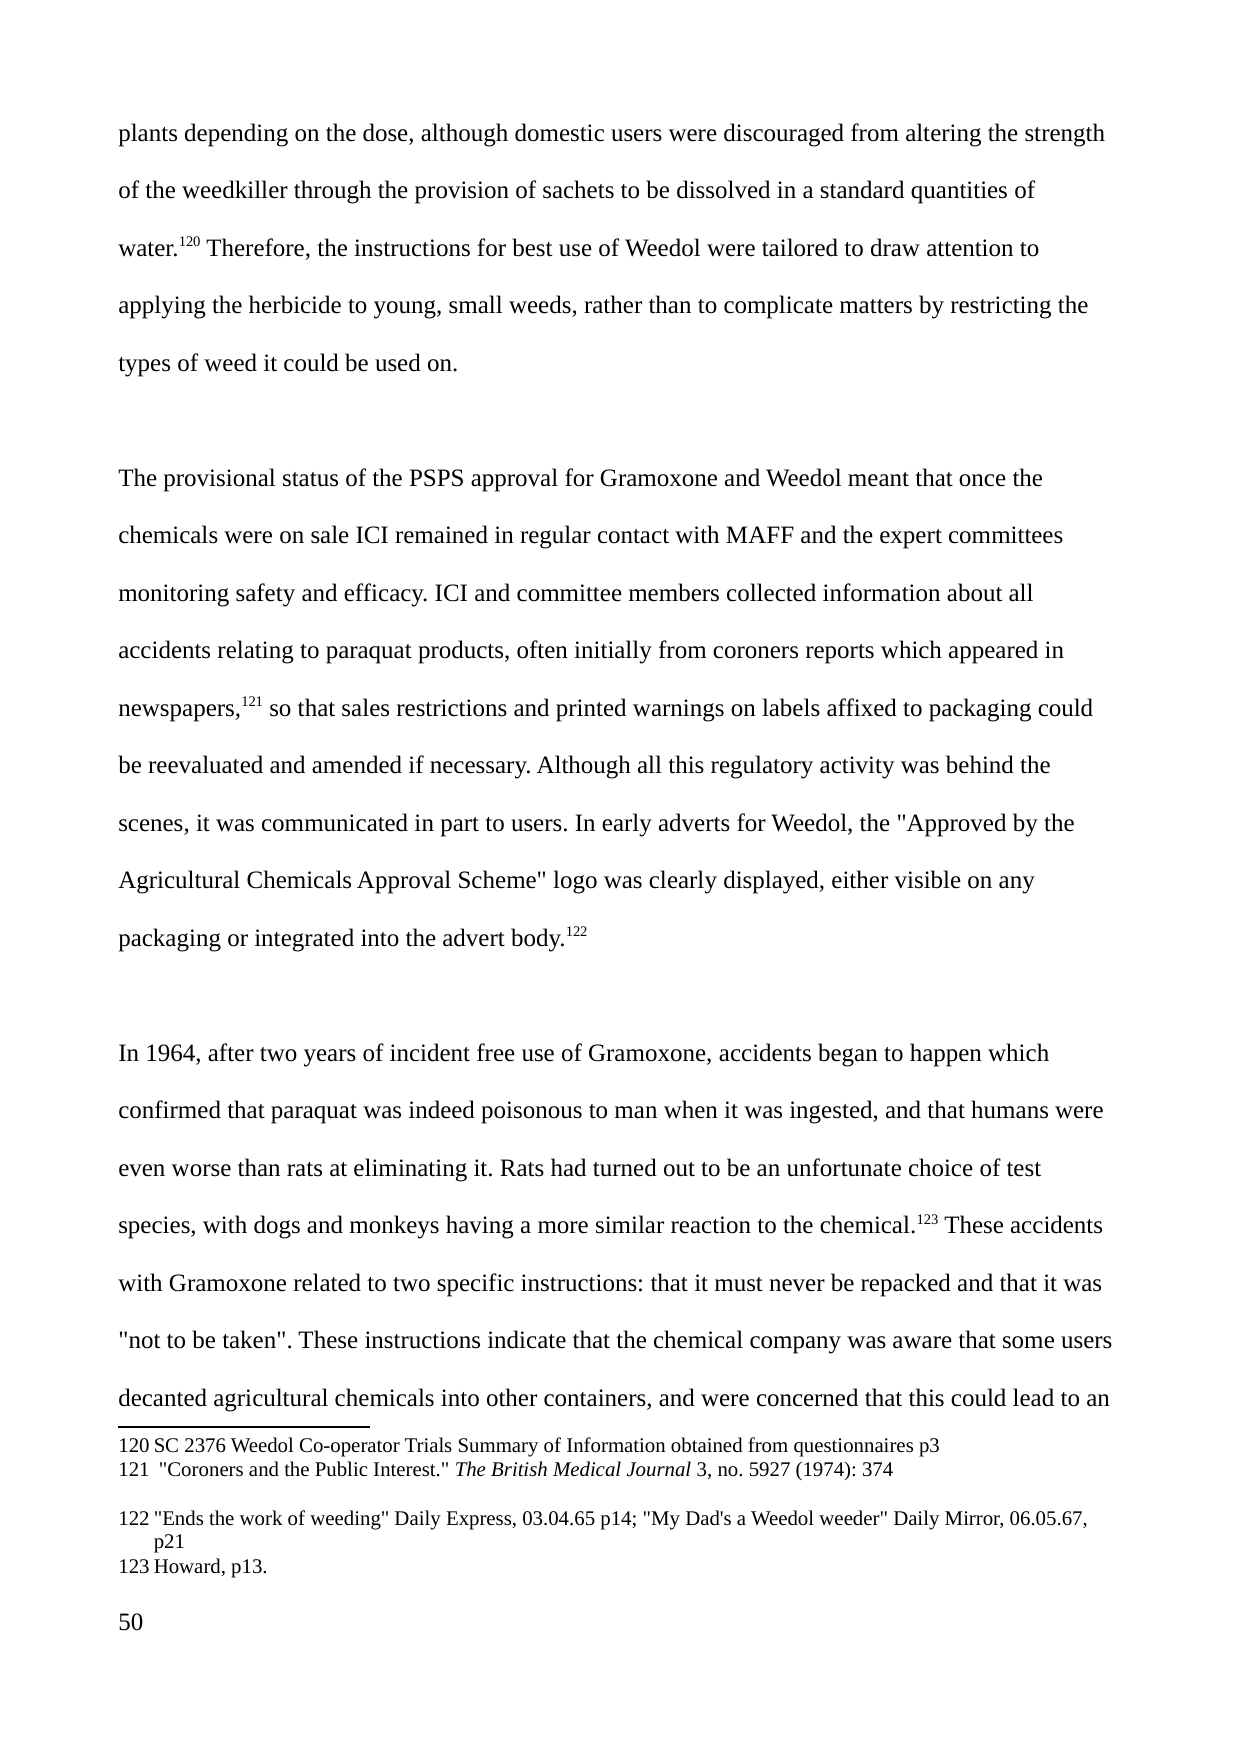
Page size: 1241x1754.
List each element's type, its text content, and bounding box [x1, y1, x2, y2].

text "Coroners and the Public Interest." The British Medical Journal 3, no. 5927 (1974): 374 [118, 1457, 1122, 1481]
text "Ends the work of weeding" Daily Express, 03.04.65 p14; "My Dad's a Weedol weeder" Daily Mirror, 06.05.67, p21 [118, 1505, 1122, 1553]
text The provisional status of the PSPS approval for Gramoxone and Weedol meant that once the chemicals were on sale ICI remained in regular contact with MAFF and the expert committees monitoring safety and efficacy. ICI and committee members collected information about all accidents relating to paraquat products, often initially from coroners reports which appeared in newspapers, so that sales restrictions and printed warnings on labels affixed to packaging could be reevaluated and amended if necessary. Although all this regulatory activity was behind the scenes, it was communicated in part to users. In early adverts for Weedol, the "Approved by the Agricultural Chemicals Approval Scheme" logo was clearly displayed, either visible on any packaging or integrated into the advert body. [118, 463, 1122, 952]
text plants depending on the dose, although domestic users were discouraged from altering the strength of the weedkiller through the provision of sachets to be dissolved in a standard quantities of water. Therefore, the instructions for best use of Weedol were tailored to draw attention to applying the herbicide to young, small weeds, rather than to complicate matters by restricting the types of weed it could be used on. [118, 118, 1122, 377]
text In 1964, after two years of incident free use of Gramoxone, accidents began to happen which confirmed that paraquat was indeed poisonous to man when it was ingested, and that humans were even worse than rats at eliminating it. Rats had turned out to be an unfortunate choice of test species, with dogs and monkeys having a more similar reaction to the chemical. These accidents with Gramoxone related to two specific instructions: that it must never be repacked and that it was "not to be taken". These instructions indicate that the chemical company was aware that some users decanted agricultural chemicals into other containers, and were concerned that this could lead to an [118, 1038, 1122, 1412]
text Howard, p13. [118, 1553, 1122, 1578]
text SC 2376 Weedol Co-operator Trials Summary of Information obtained from questionnaires p3 [118, 1433, 1122, 1457]
